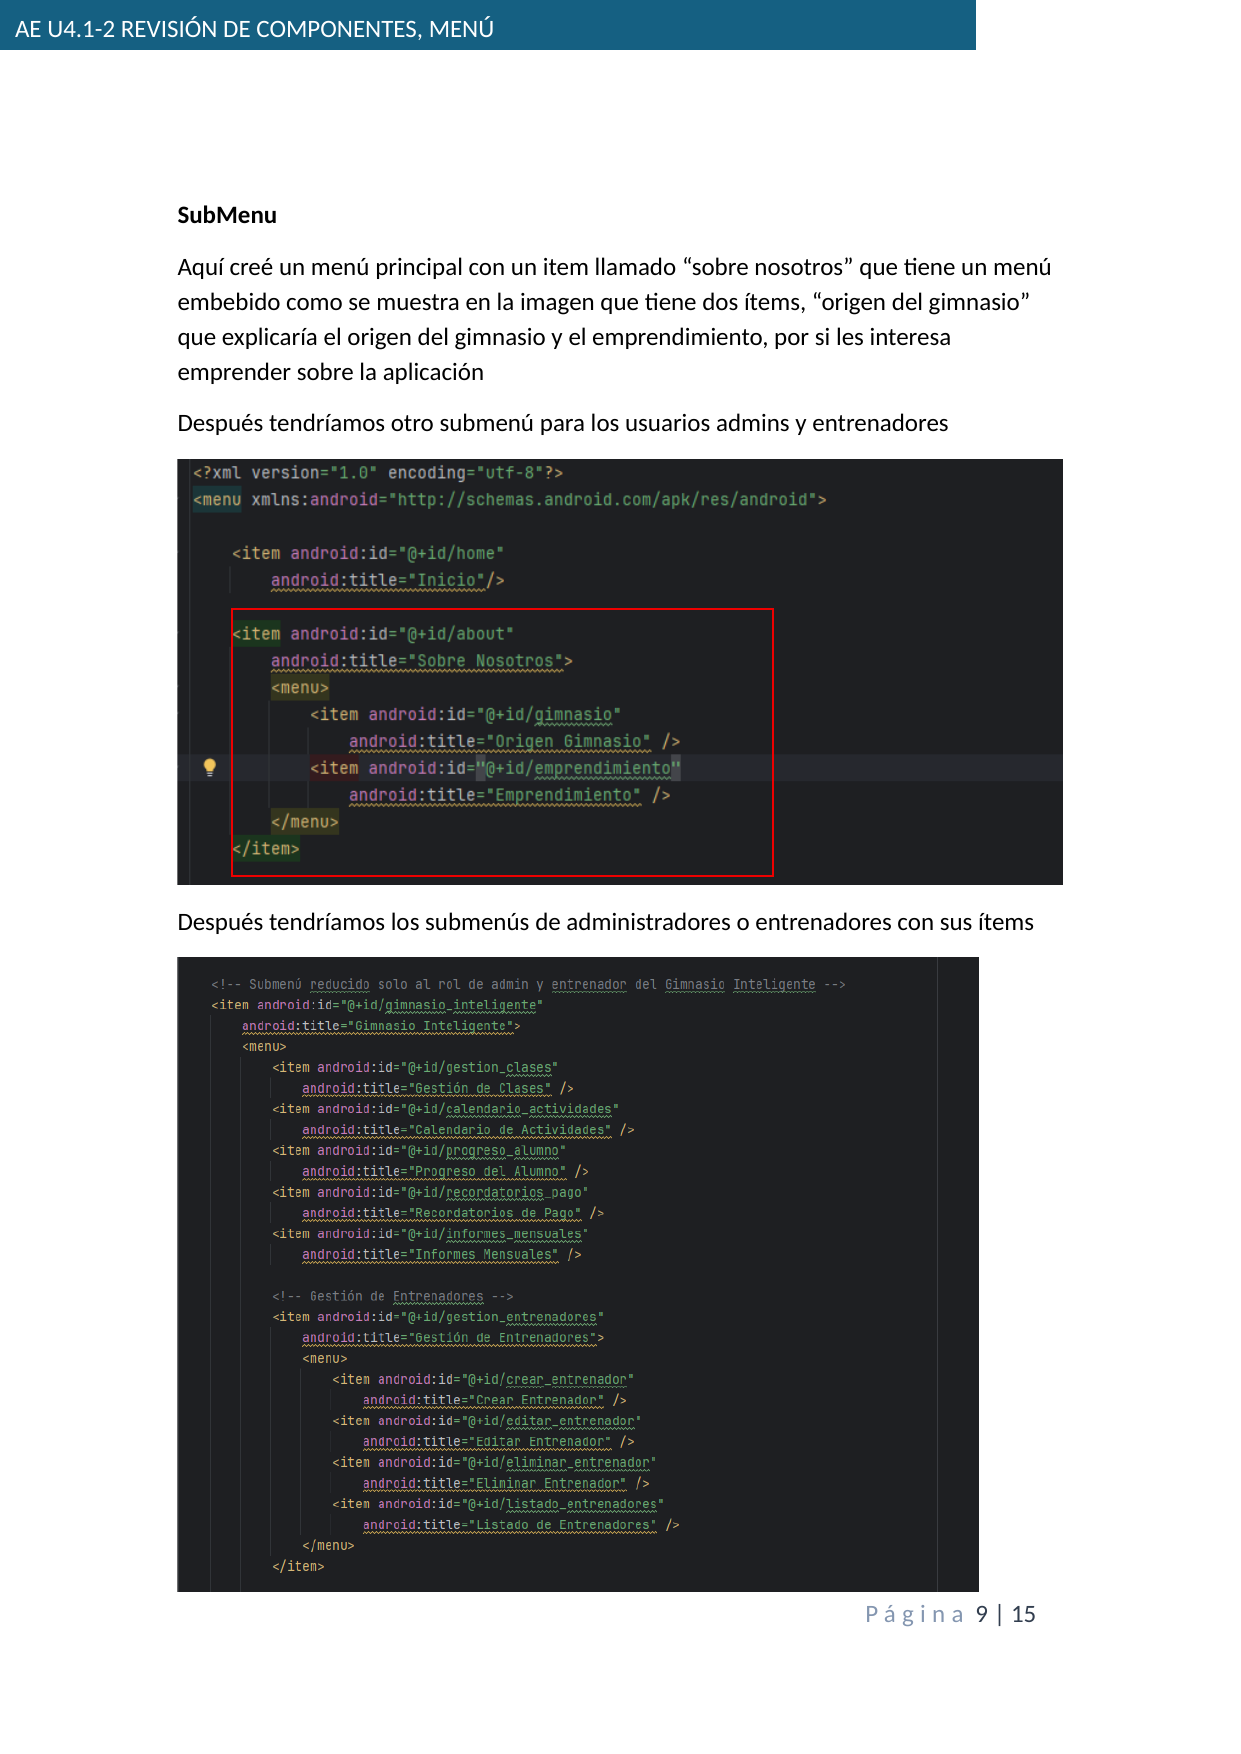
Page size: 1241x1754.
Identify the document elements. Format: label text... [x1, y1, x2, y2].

text Después tendríamos los submenús de administradores o entrenadores con sus ítems [177, 906, 1063, 936]
text Aquí creé un menú principal con un item llamado “sobre nosotros” que tiene un menú embebido como se muestra en la imagen que tiene dos ítems, “origen del gimnasio” que explicaría el origen del gimnasio y el emprendimiento, por si les interesa emprender sobre la aplicación [177, 251, 1063, 386]
text SubMenu [177, 199, 1063, 230]
text Después tendríamos otro submenú para los usuarios admins y entrenadores [177, 408, 1063, 438]
